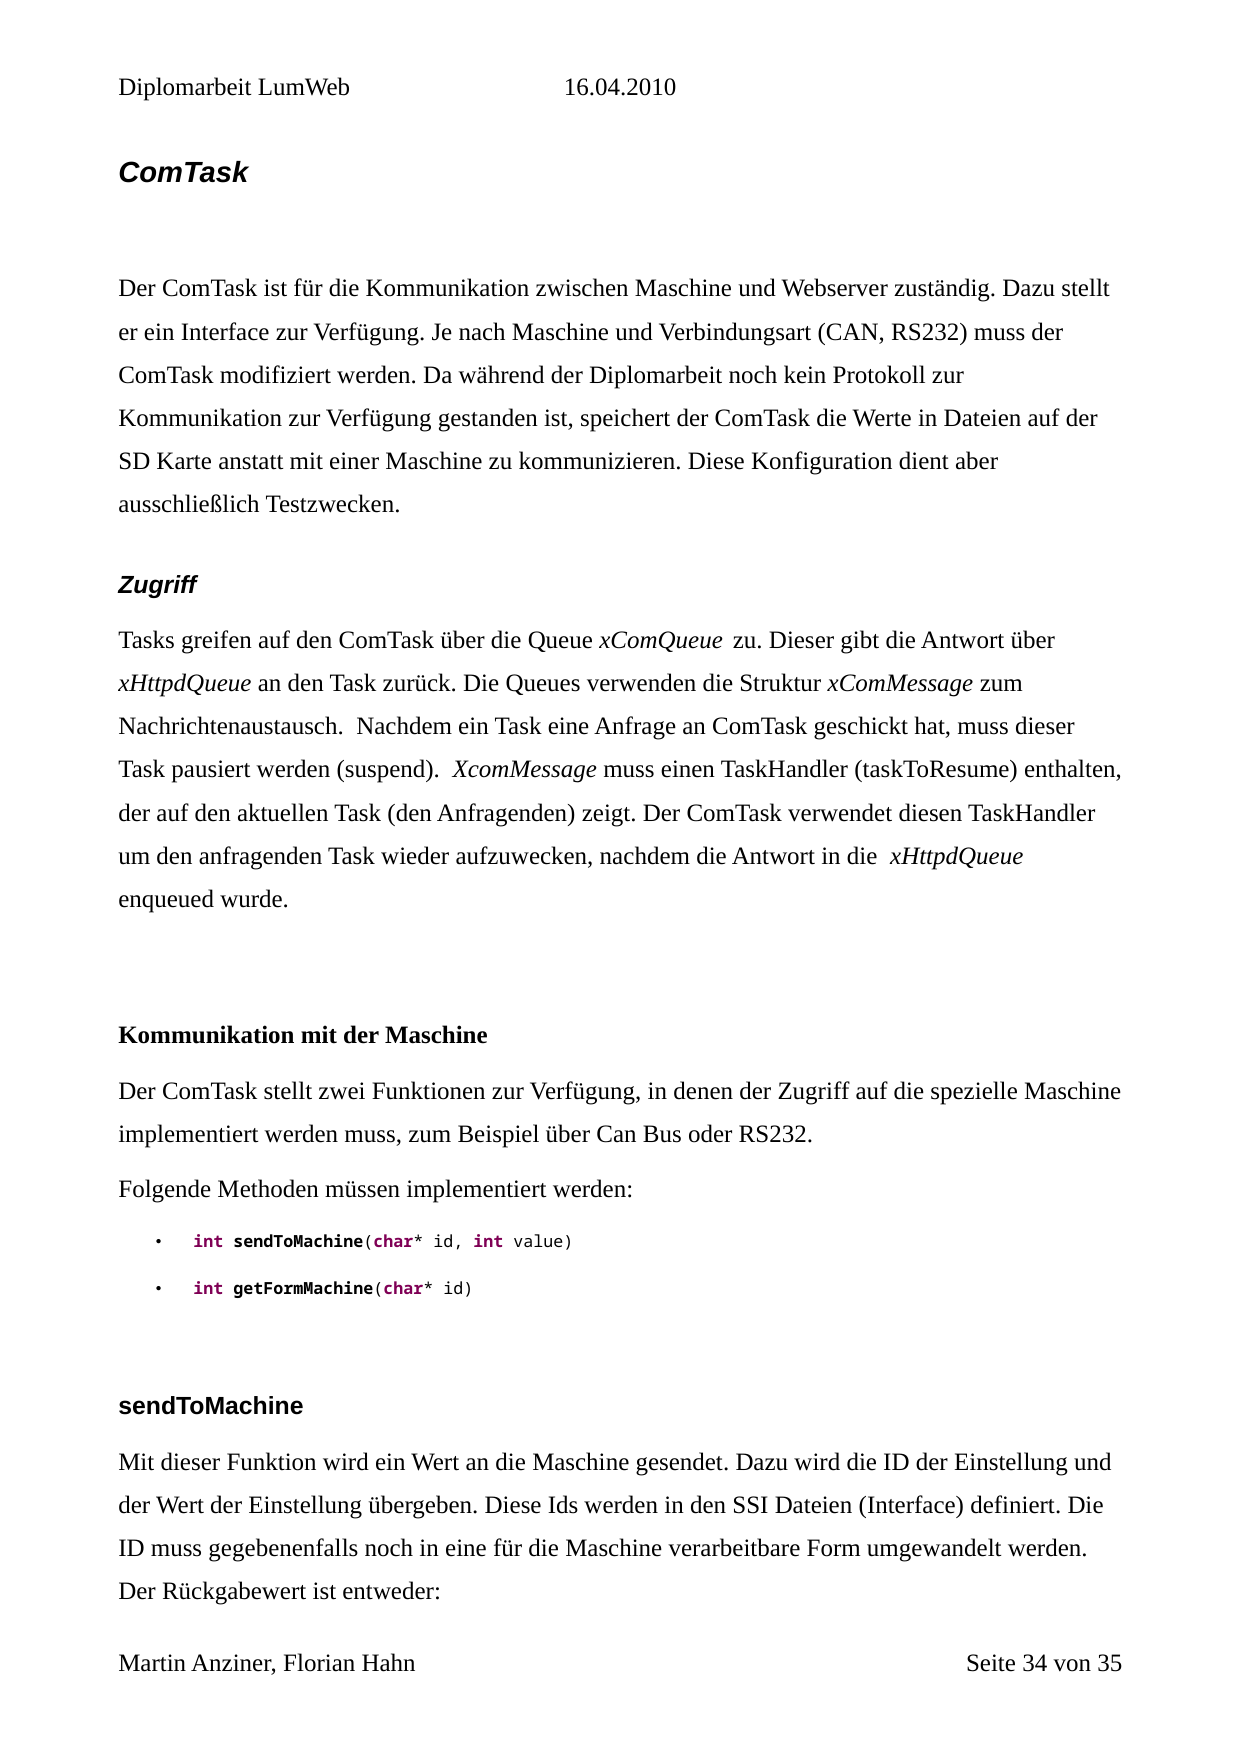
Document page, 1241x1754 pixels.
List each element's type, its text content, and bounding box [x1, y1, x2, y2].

text Der ComTask stellt zwei Funktionen zur Verfügung, in denen der Zugriff auf die spezielle Maschine implementiert werden muss, zum Beispiel über Can Bus oder RS232. [118, 1076, 1122, 1148]
list int getFormMachine(char* id) [156, 1277, 1122, 1299]
text Mit dieser Funktion wird ein Wert an die Maschine gesendet. Dazu wird die ID der Einstellung und der Wert der Einstellung übergeben. Diese Ids werden in den SSI Dateien (Interface) definiert. Die ID muss gegebenenfalls noch in eine für die Maschine verarbeitbare Form umgewandelt werden. Der Rückgabewert ist entweder: [118, 1447, 1122, 1605]
subtitle sendToMachine [118, 1391, 1122, 1420]
text Tasks greifen auf den ComTask über die Queue xComQueue zu. Dieser gibt die Antwort über xHttpdQueue an den Task zurück. Die Queues verwenden die Struktur xComMessage zum Nachrichtenaustausch. Nachdem ein Task eine Anfrage an ComTask geschickt hat, muss dieser Task pausiert werden (suspend). XcomMessage muss einen TaskHandler (taskToResume) enthalten, der auf den aktuellen Task (den Anfragenden) zeigt. Der ComTask verwendet diesen TaskHandler um den anfragenden Task wieder aufzuwecken, nachdem die Antwort in die xHttpdQueue enqueued wurde. [118, 625, 1122, 913]
list int sendToMachine(char* id, int value) [156, 1230, 1122, 1253]
text Folgende Methoden müssen implementiert werden: [118, 1174, 1122, 1203]
text Der ComTask ist für die Kommunikation zwischen Maschine und Webserver zuständig. Dazu stellt er ein Interface zur Verfügung. Je nach Maschine und Verbindungsart (CAN, RS232) muss der ComTask modifiziert werden. Da während der Diplomarbeit noch kein Protokoll zur Kommunikation zur Verfügung gestanden ist, speichert der ComTask die Werte in Dateien auf der SD Karte anstatt mit einer Maschine zu kommunizieren. Diese Konfiguration dient aber ausschließlich Testzwecken. [118, 273, 1122, 518]
subtitle Zugriff [118, 570, 1122, 598]
subtitle ComTask [118, 155, 1122, 189]
subtitle Kommunikation mit der Maschine [118, 1020, 1122, 1049]
